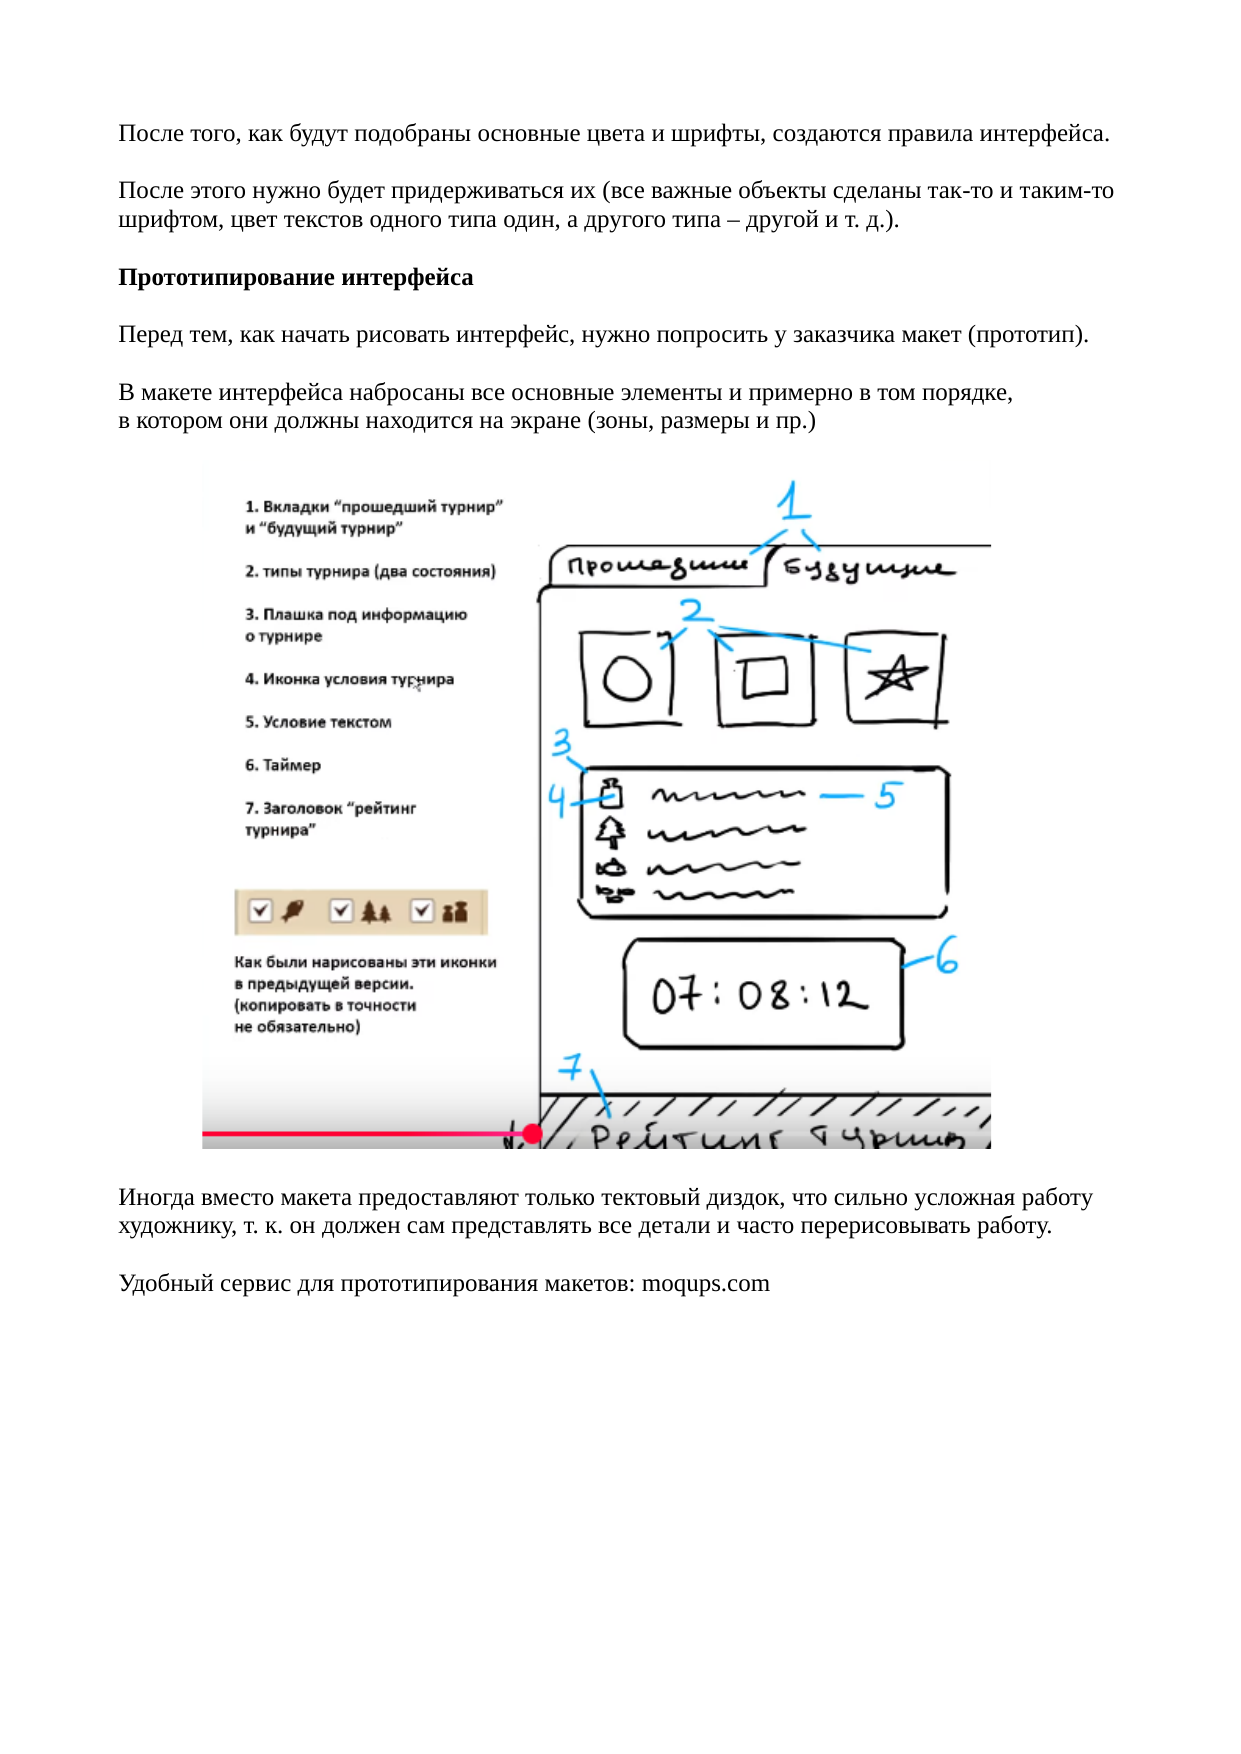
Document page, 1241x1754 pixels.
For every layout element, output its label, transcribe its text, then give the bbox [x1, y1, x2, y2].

text Иногда вместо макета предоставляют только тектовый диздок, что сильно усложная работу художнику, т. к. он должен сам представлять все детали и часто перерисовывать работу. [118, 1182, 1122, 1239]
text Удобный сервис для прототипирования макетов: moqups.com [118, 1268, 1122, 1297]
text Прототипирование интерфейса [118, 262, 1122, 291]
picture [202, 460, 992, 1149]
text После этого нужно будет придерживаться их (все важные объекты сделаны так-то и таким-то шрифтом, цвет текстов одного типа один, а другого типа – другой и т. д.). [118, 176, 1122, 233]
text Перед тем, как начать рисовать интерфейс, нужно попросить у заказчика макет (прототип). [118, 319, 1122, 348]
text в котором они должны находится на экране (зоны, размеры и пр.) [118, 406, 1122, 434]
text После того, как будут подобраны основные цвета и шрифты, создаются правила интерфейса. [118, 118, 1122, 147]
text В макете интерфейса набросаны все основные элементы и примерно в том порядке, [118, 377, 1122, 406]
